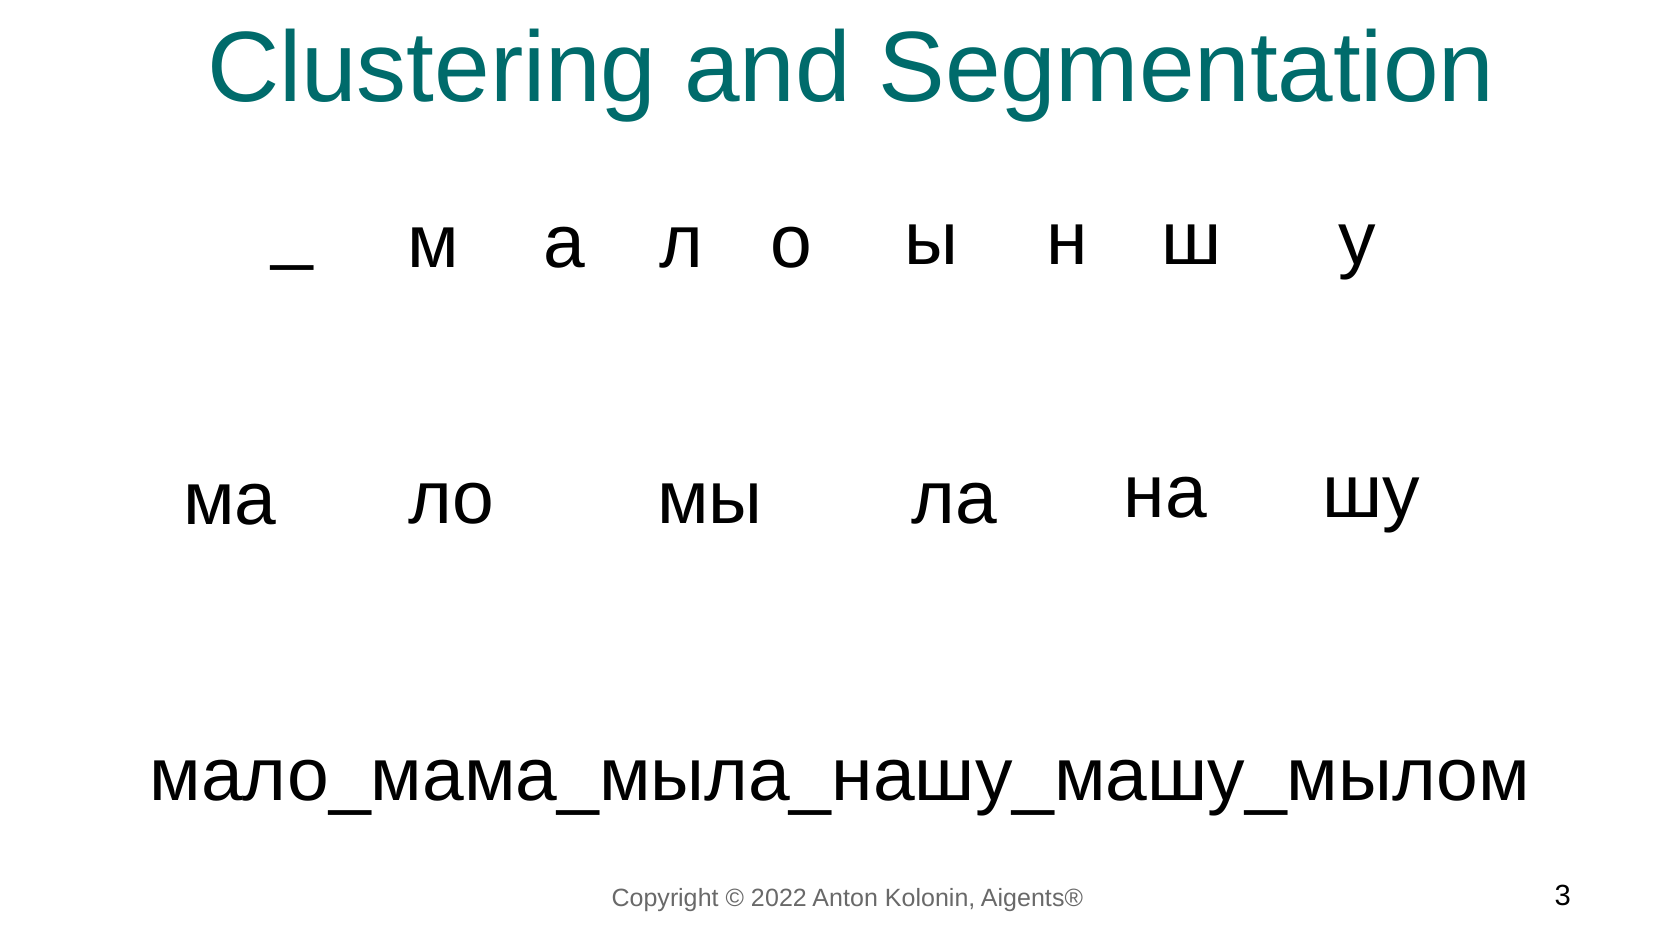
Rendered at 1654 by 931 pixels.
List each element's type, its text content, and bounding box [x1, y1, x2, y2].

text_box а [528, 191, 607, 291]
text_box _ [256, 180, 335, 282]
text_box шу [1307, 441, 1435, 541]
text_box ло [393, 447, 510, 547]
text_box о [755, 191, 834, 291]
text_box м [392, 191, 474, 291]
text_box ма [168, 449, 292, 557]
text_box ла [897, 447, 1013, 547]
text_box на [1108, 441, 1222, 541]
text_box у [1324, 188, 1392, 288]
text_box мы [642, 447, 778, 547]
text_box л [644, 191, 723, 291]
text_box ш [1146, 188, 1237, 288]
text_box н [1031, 188, 1103, 288]
text_box ы [889, 188, 974, 288]
text_box мало_мама_мыла_нашу_машу_мылом [135, 724, 1546, 833]
text_box Clustering and Segmentation [0, 0, 1653, 135]
